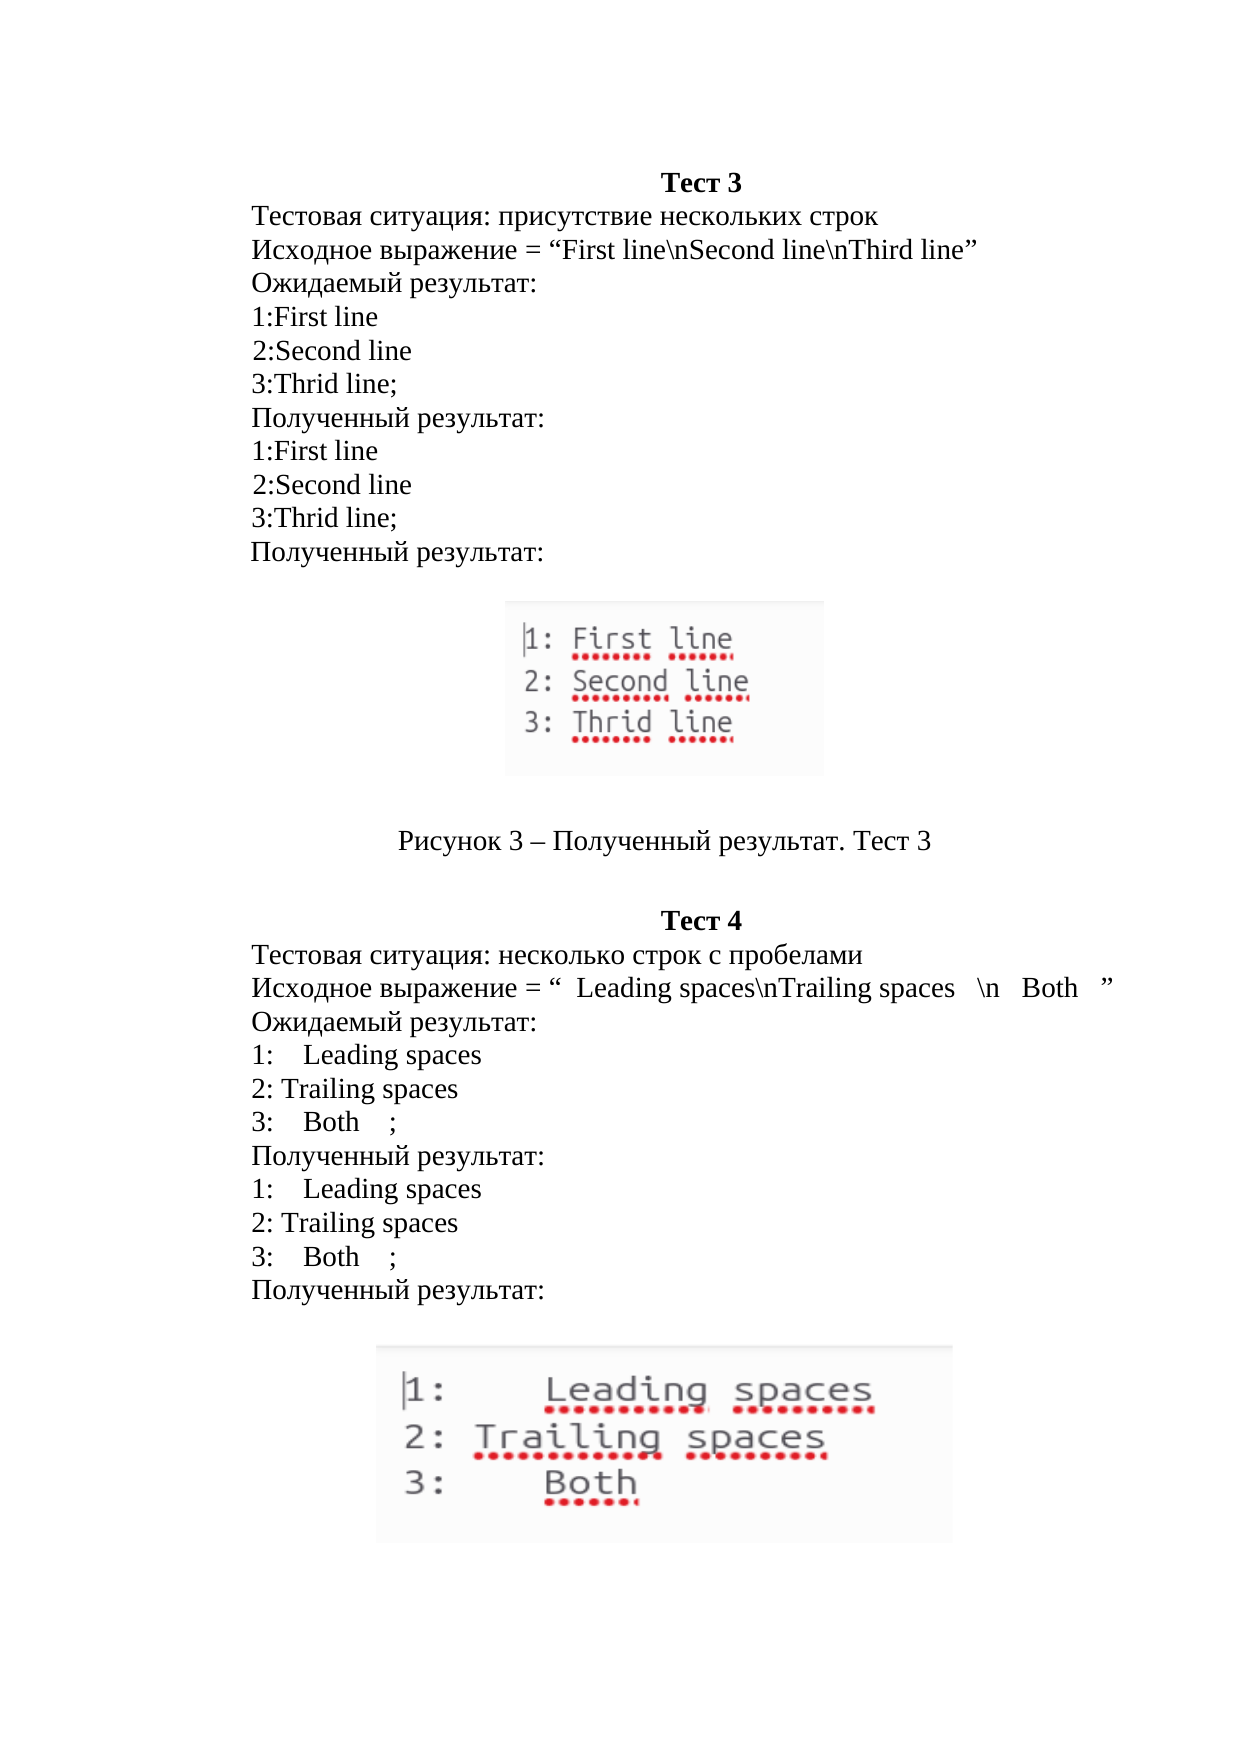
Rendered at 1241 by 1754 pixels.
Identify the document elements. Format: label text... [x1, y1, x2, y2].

text 2:Second line [177, 467, 1152, 500]
text Рисунок 3 – Полученный результат. Тест 3 [177, 823, 1152, 856]
text Тест 3 [177, 165, 1152, 198]
text 2:Second line [177, 333, 1152, 366]
text 1: Leading spaces [177, 1172, 1152, 1205]
text 3:Thrid line; [177, 500, 1152, 534]
text 2: Trailing spaces [177, 1205, 1152, 1239]
text Исходное выражение = “First line\nSecond line\nThird line” [177, 232, 1152, 266]
text 1: Leading spaces [177, 1037, 1152, 1071]
text 3: Both ; [177, 1104, 1152, 1138]
text 3:Thrid line; [177, 366, 1152, 400]
text Тест 4 [177, 903, 1152, 937]
text Исходное выражение = “ Leading spaces\nTrailing spaces \n Both ” [177, 970, 1152, 1004]
text 3: Both ; [177, 1239, 1152, 1272]
text 1:First line [177, 433, 1152, 467]
text Полученный результат: [177, 1138, 1152, 1172]
picture [505, 601, 824, 776]
picture [376, 1339, 953, 1543]
text Ожидаемый результат: [177, 266, 1152, 299]
text Ожидаемый результат: [177, 1004, 1152, 1037]
text 1:First line [177, 299, 1152, 333]
text Тестовая ситуация: присутствие нескольких строк [177, 198, 1152, 232]
text Полученный результат: [177, 400, 1152, 433]
text Полученный результат: [177, 534, 1152, 567]
text 2: Trailing spaces [177, 1071, 1152, 1104]
text Полученный результат: [177, 1272, 1152, 1306]
text Тестовая ситуация: несколько строк с пробелами [177, 937, 1152, 970]
